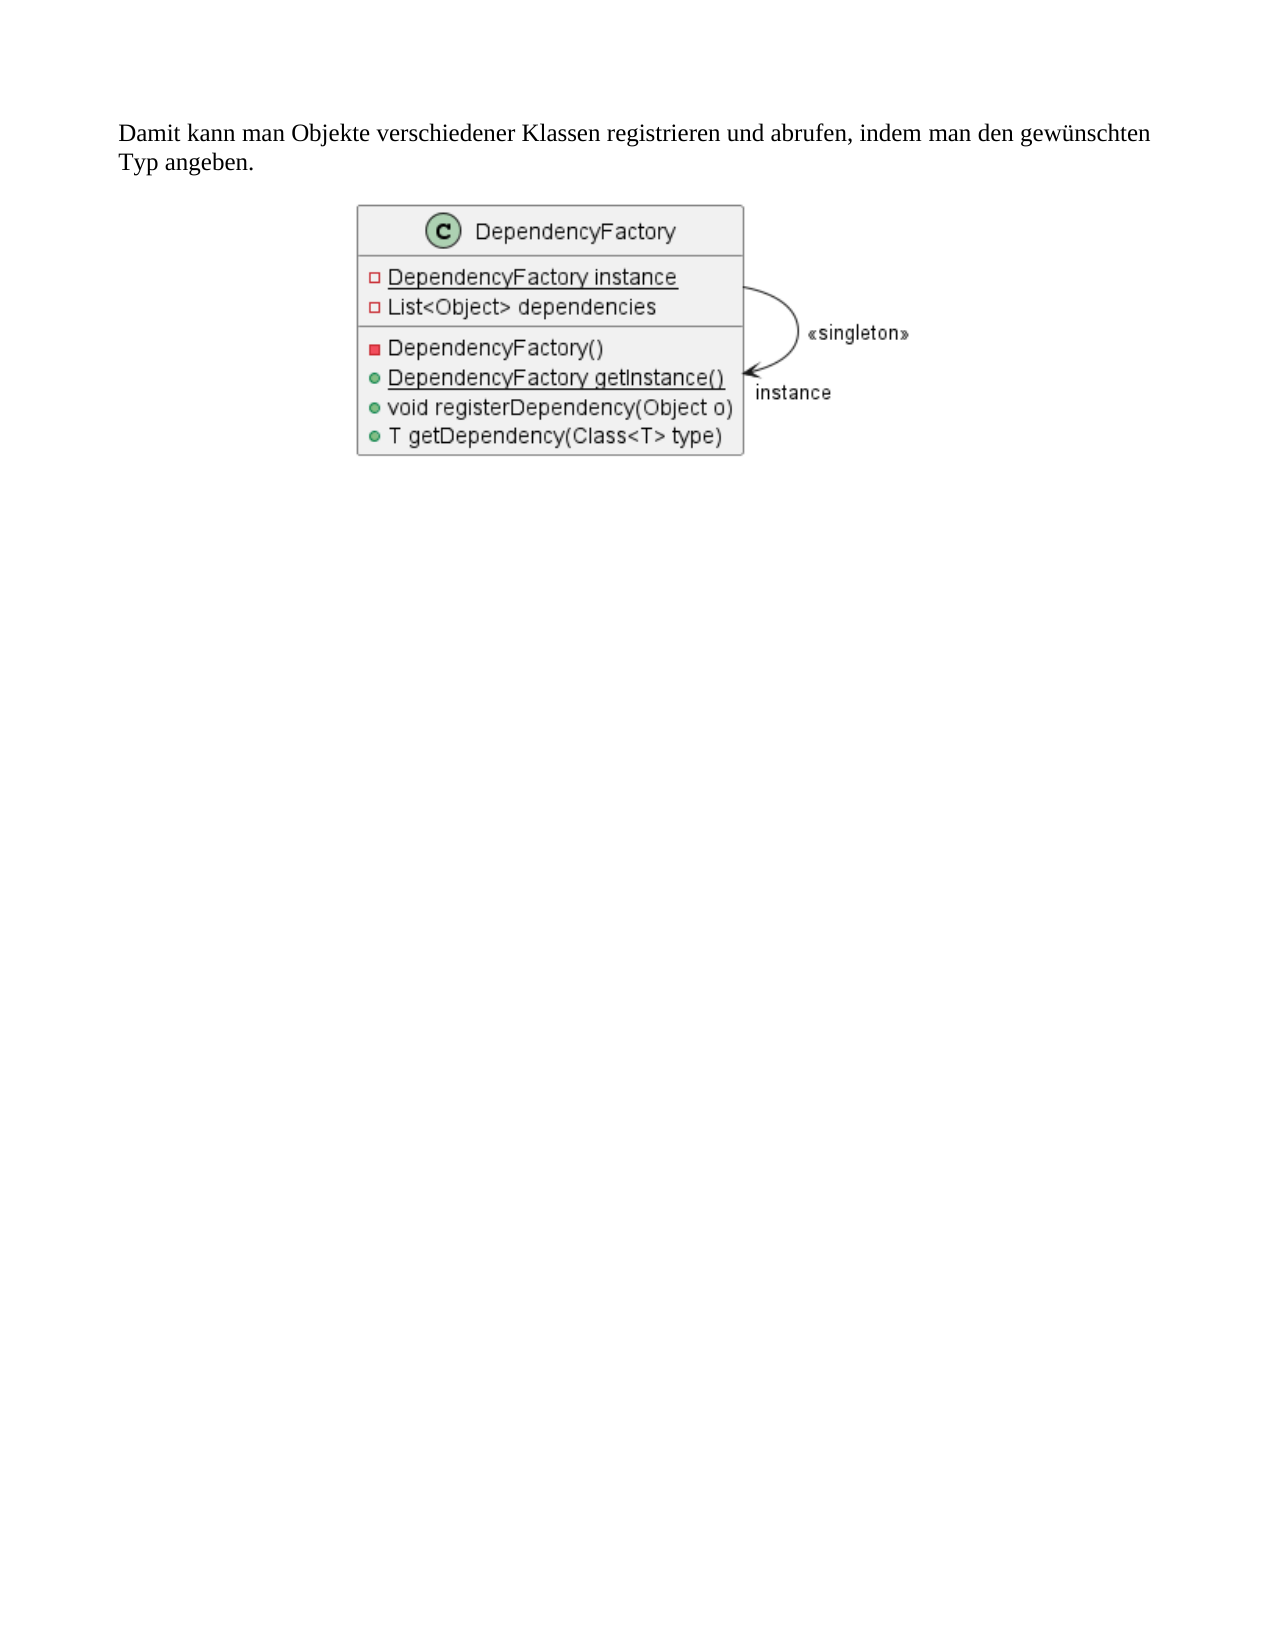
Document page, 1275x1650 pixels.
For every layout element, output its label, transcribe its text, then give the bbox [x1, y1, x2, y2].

text Damit kann man Objekte verschiedener Klassen registrieren und abrufen, indem man den gewünschten Typ angeben. [118, 118, 1157, 176]
